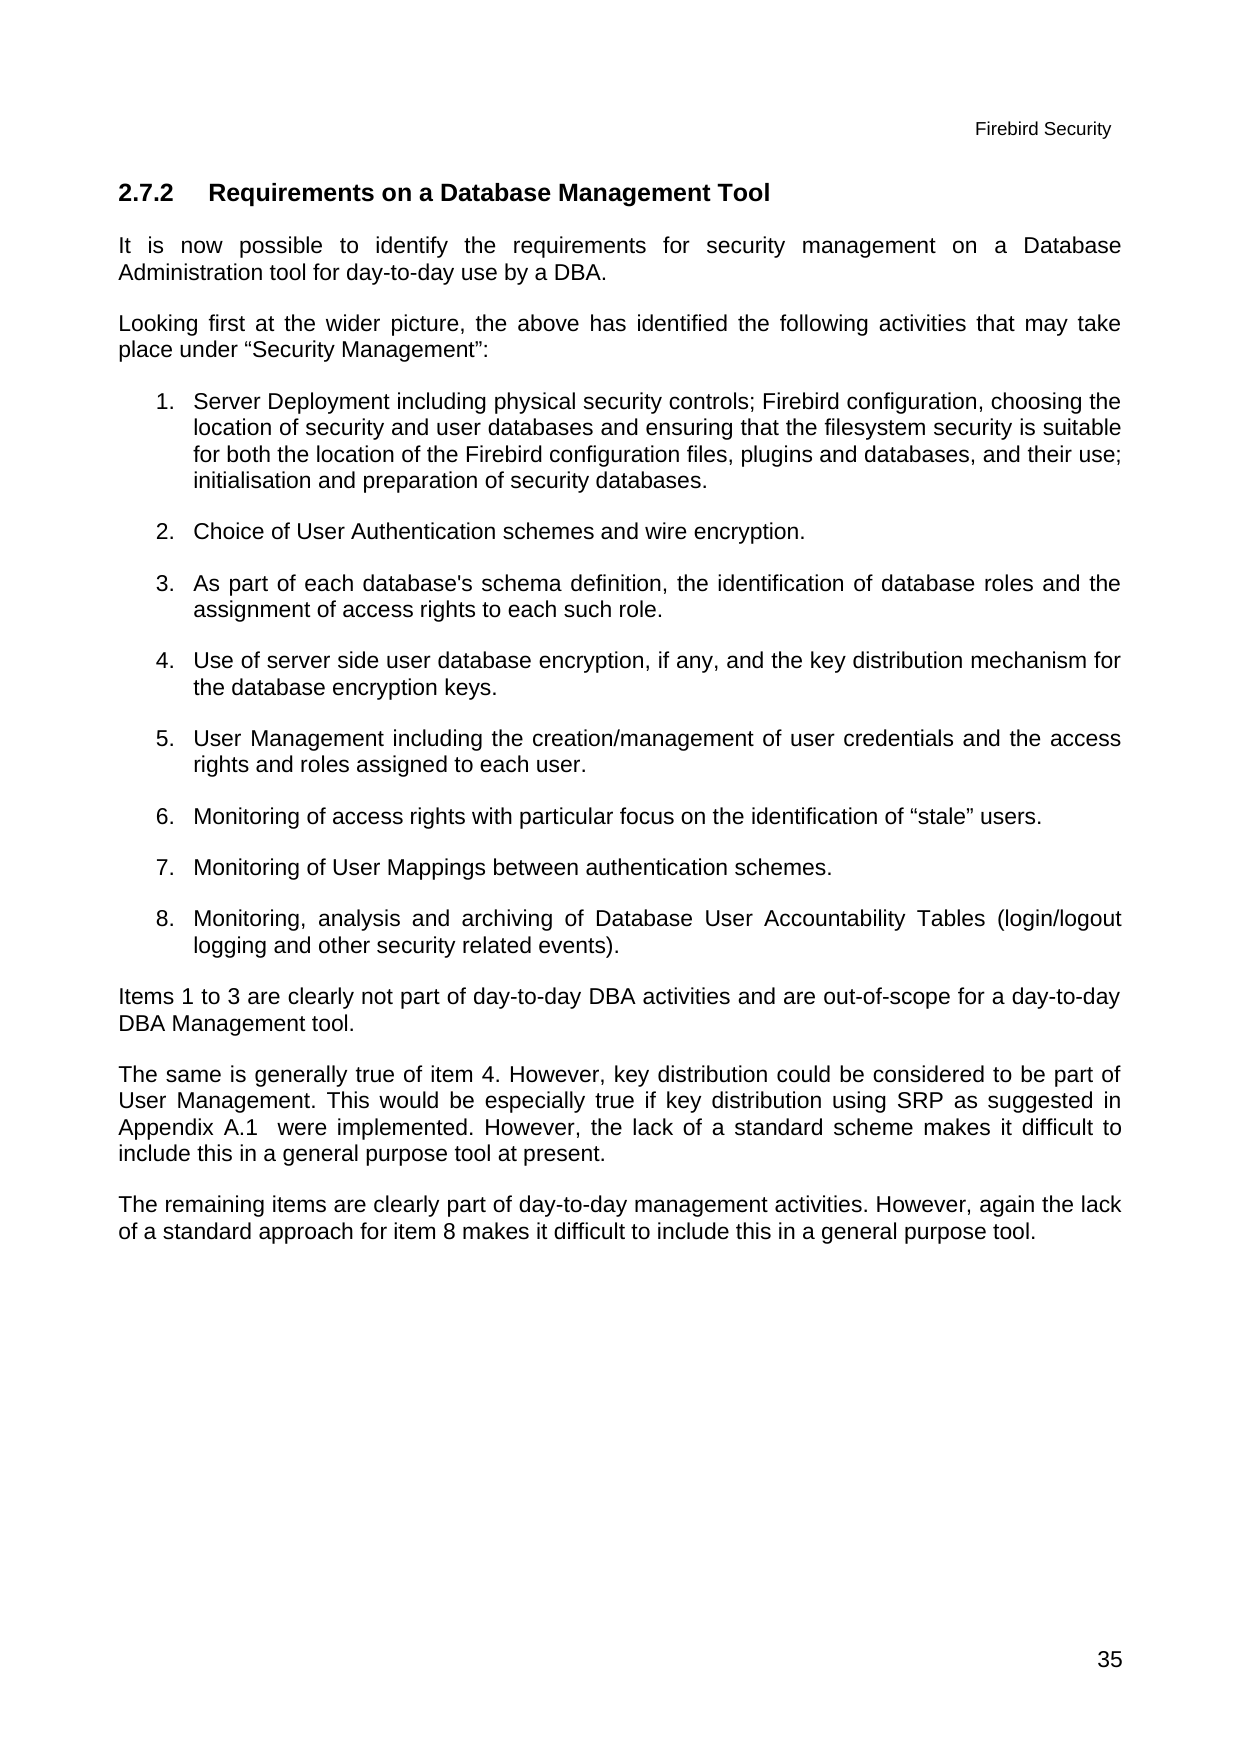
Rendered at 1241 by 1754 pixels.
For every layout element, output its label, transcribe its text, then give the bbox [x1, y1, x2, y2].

text It is now possible to identify the requirements for security management on a Database Administration tool for day-to-day use by a DBA. [118, 232, 1122, 285]
list As part of each database's schema definition, the identification of database roles and the assignment of access rights to each such role. [156, 569, 1122, 622]
list Monitoring of access rights with particular focus on the identification of “stale” users. [156, 803, 1122, 829]
text Items 1 to 3 are clearly not part of day-to-day DBA activities and are out-of-scope for a day-to-day DBA Management tool. [118, 983, 1122, 1036]
list Monitoring of User Mappings between authentication schemes. [156, 854, 1122, 880]
subtitle Requirements on a Database Management Tool [118, 178, 1122, 207]
text The remaining items are clearly part of day-to-day management activities. However, again the lack of a standard approach for item 8 makes it difficult to include this in a general purpose tool. [118, 1191, 1122, 1244]
text Looking first at the wider picture, the above has identified the following activities that may take place under “Security Management”: [118, 310, 1122, 363]
list User Management including the creation/management of user credentials and the access rights and roles assigned to each user. [156, 725, 1122, 778]
text The same is generally true of item 4. However, key distribution could be considered to be part of User Management. This would be especially true if key distribution using SRP as suggested in Appendix A.1 were implemented. However, the lack of a standard scheme makes it difficult to include this in a general purpose tool at present. [118, 1061, 1122, 1166]
list Use of server side user database encryption, if any, and the key distribution mechanism for the database encryption keys. [156, 647, 1122, 700]
list Monitoring, analysis and archiving of Database User Accountability Tables (login/logout logging and other security related events). [156, 905, 1122, 958]
list Choice of User Authentication schemes and wire encryption. [156, 518, 1122, 544]
list Server Deployment including physical security controls; Firebird configuration, choosing the location of security and user databases and ensuring that the filesystem security is suitable for both the location of the Firebird configuration files, plugins and databases, and their use; initialisation and preparation of security databases. [156, 388, 1122, 493]
